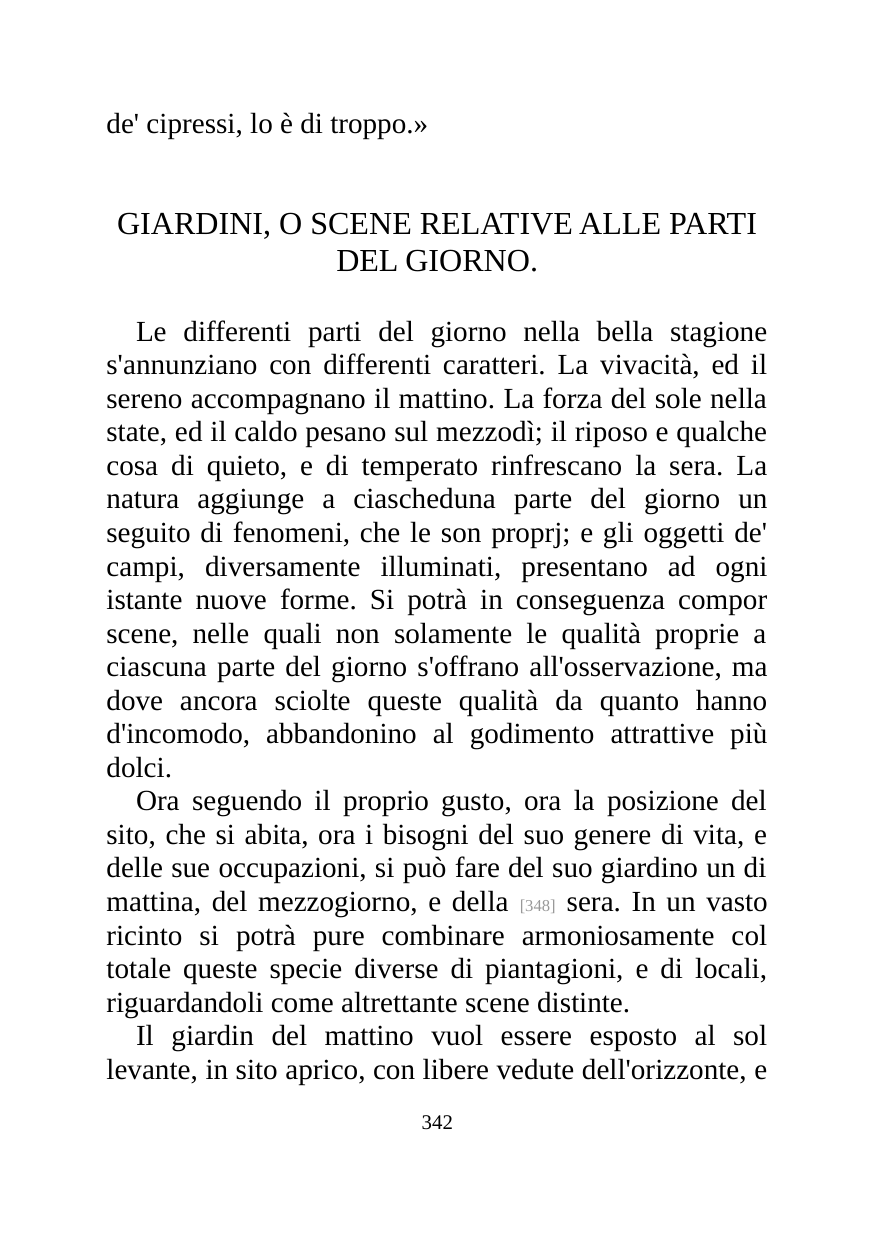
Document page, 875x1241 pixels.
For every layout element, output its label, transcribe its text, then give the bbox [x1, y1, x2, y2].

text Il giardin del mattino vuol essere esposto al sol levante, in sito aprico, con libere vedute dell'orizzonte, e [106, 1018, 768, 1085]
text Ora seguendo il proprio gusto, ora la posizione del sito, che si abita, ora i bisogni del suo genere di vita, e delle sue occupazioni, si può fare del suo giardino un di mattina, del mezzogiorno, e della [348] sera. In un vasto ricinto si potrà pure combinare armoniosamente col totale queste specie diverse di piantagioni, e di locali, riguardandoli come altrettante scene distinte. [106, 783, 768, 1018]
subtitle GIARDINI, O SCENE RELATIVE ALLE PARTI DEL GIORNO. [106, 205, 768, 278]
text Le differenti parti del giorno nella bella stagione s'annunziano con differenti caratteri. La vivacità, ed il sereno accompagnano il mattino. La forza del sole nella state, ed il caldo pesano sul mezzodì; il riposo e qualche cosa di quieto, e di temperato rinfrescano la sera. La natura aggiunge a ciascheduna parte del giorno un seguito di fenomeni, che le son proprj; e gli oggetti de' campi, diversamente illuminati, presentano ad ogni istante nuove forme. Si potrà in conseguenza compor scene, nelle quali non solamente le qualità proprie a ciascuna parte del giorno s'offrano all'osservazione, ma dove ancora sciolte queste qualità da quanto hanno d'incomodo, abbandonino al godimento attrattive più dolci. [106, 314, 768, 783]
text de' cipressi, lo è di troppo.» [106, 106, 768, 140]
